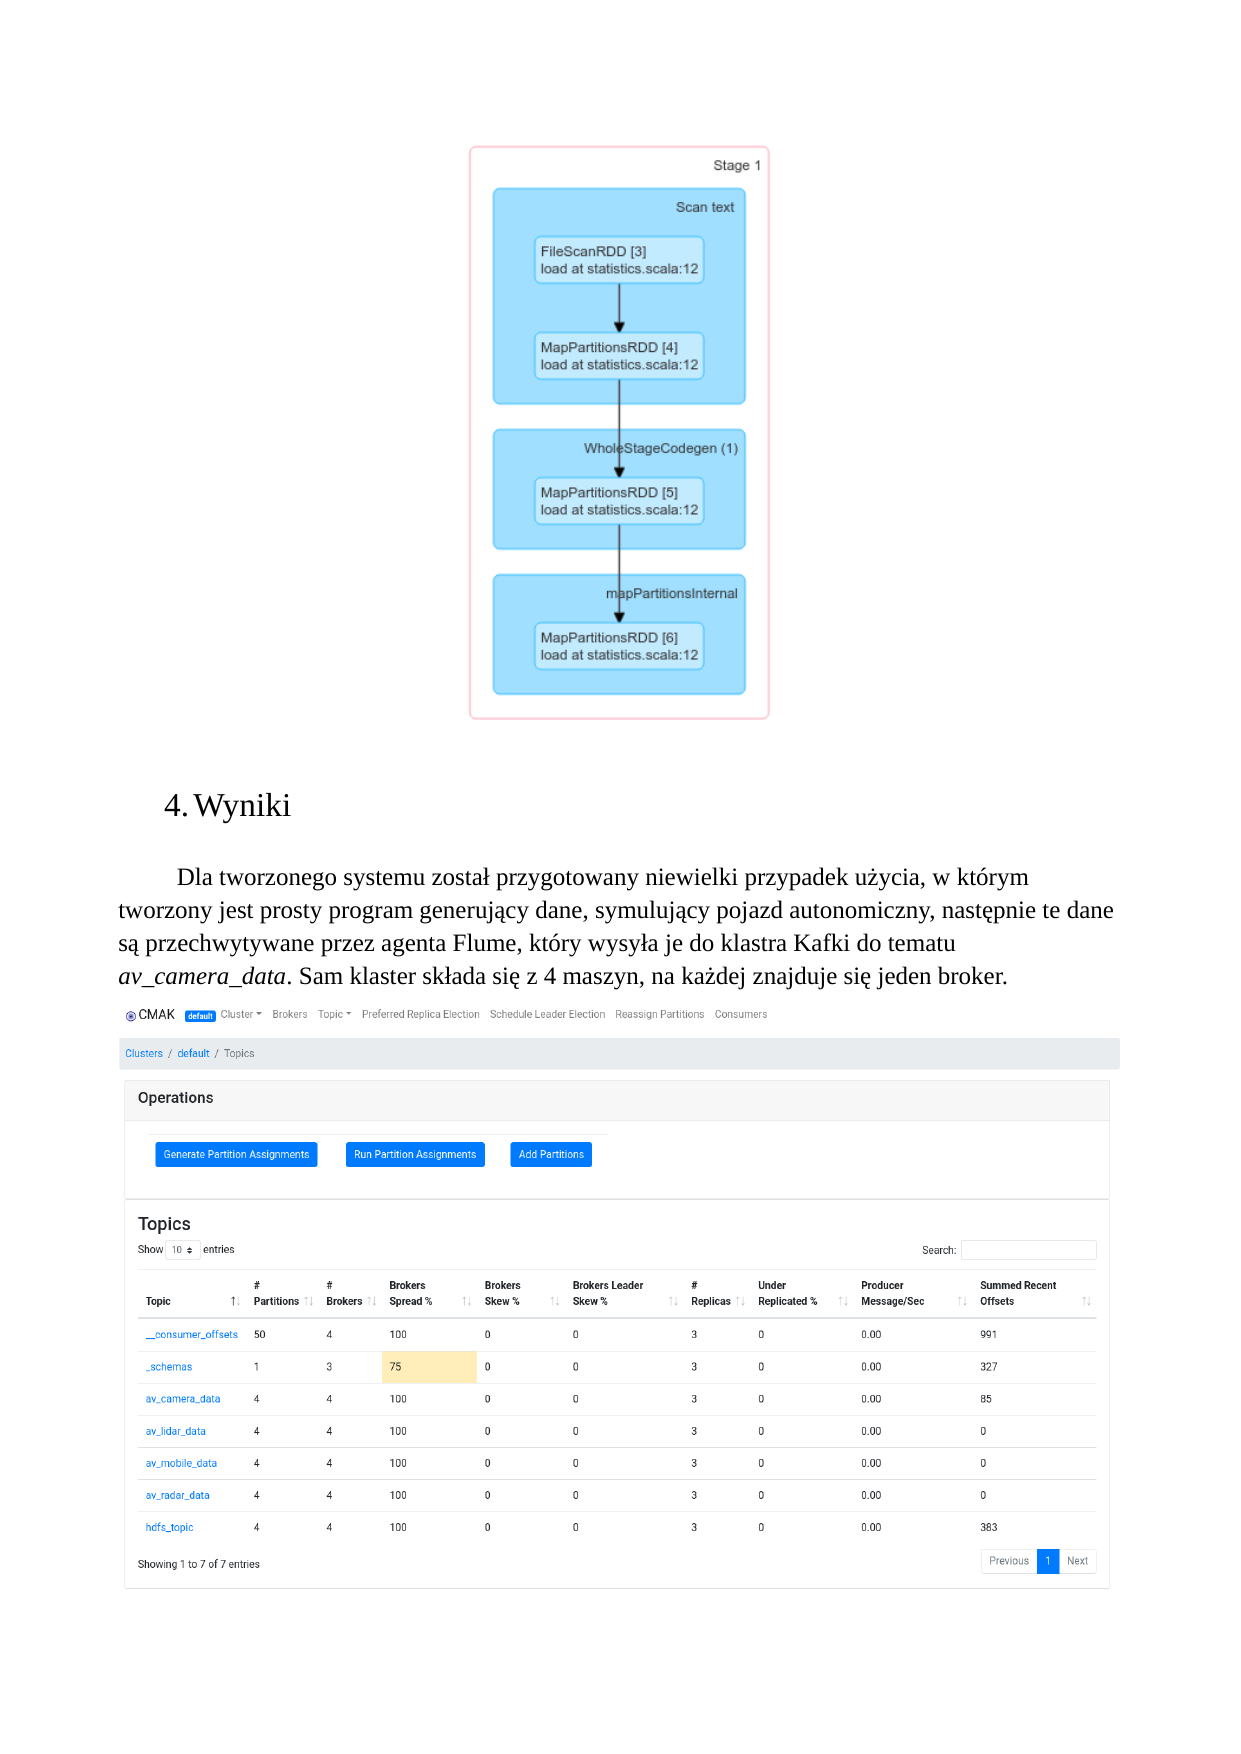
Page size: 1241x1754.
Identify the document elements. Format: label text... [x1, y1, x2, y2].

picture [457, 138, 783, 736]
text Dla tworzonego systemu został przygotowany niewielki przypadek użycia, w którym tworzony jest prosty program generujący dane, symulujący pojazd autonomiczny, następnie te dane są przechwytywane przez agenta Flume, który wysyła je do klastra Kafki do tematu av_camera_data. Sam klaster składa się z 4 maszyn, na każdej znajduje się jeden broker. [118, 862, 1122, 990]
picture [119, 999, 1124, 1614]
list Wyniki [156, 785, 1122, 823]
